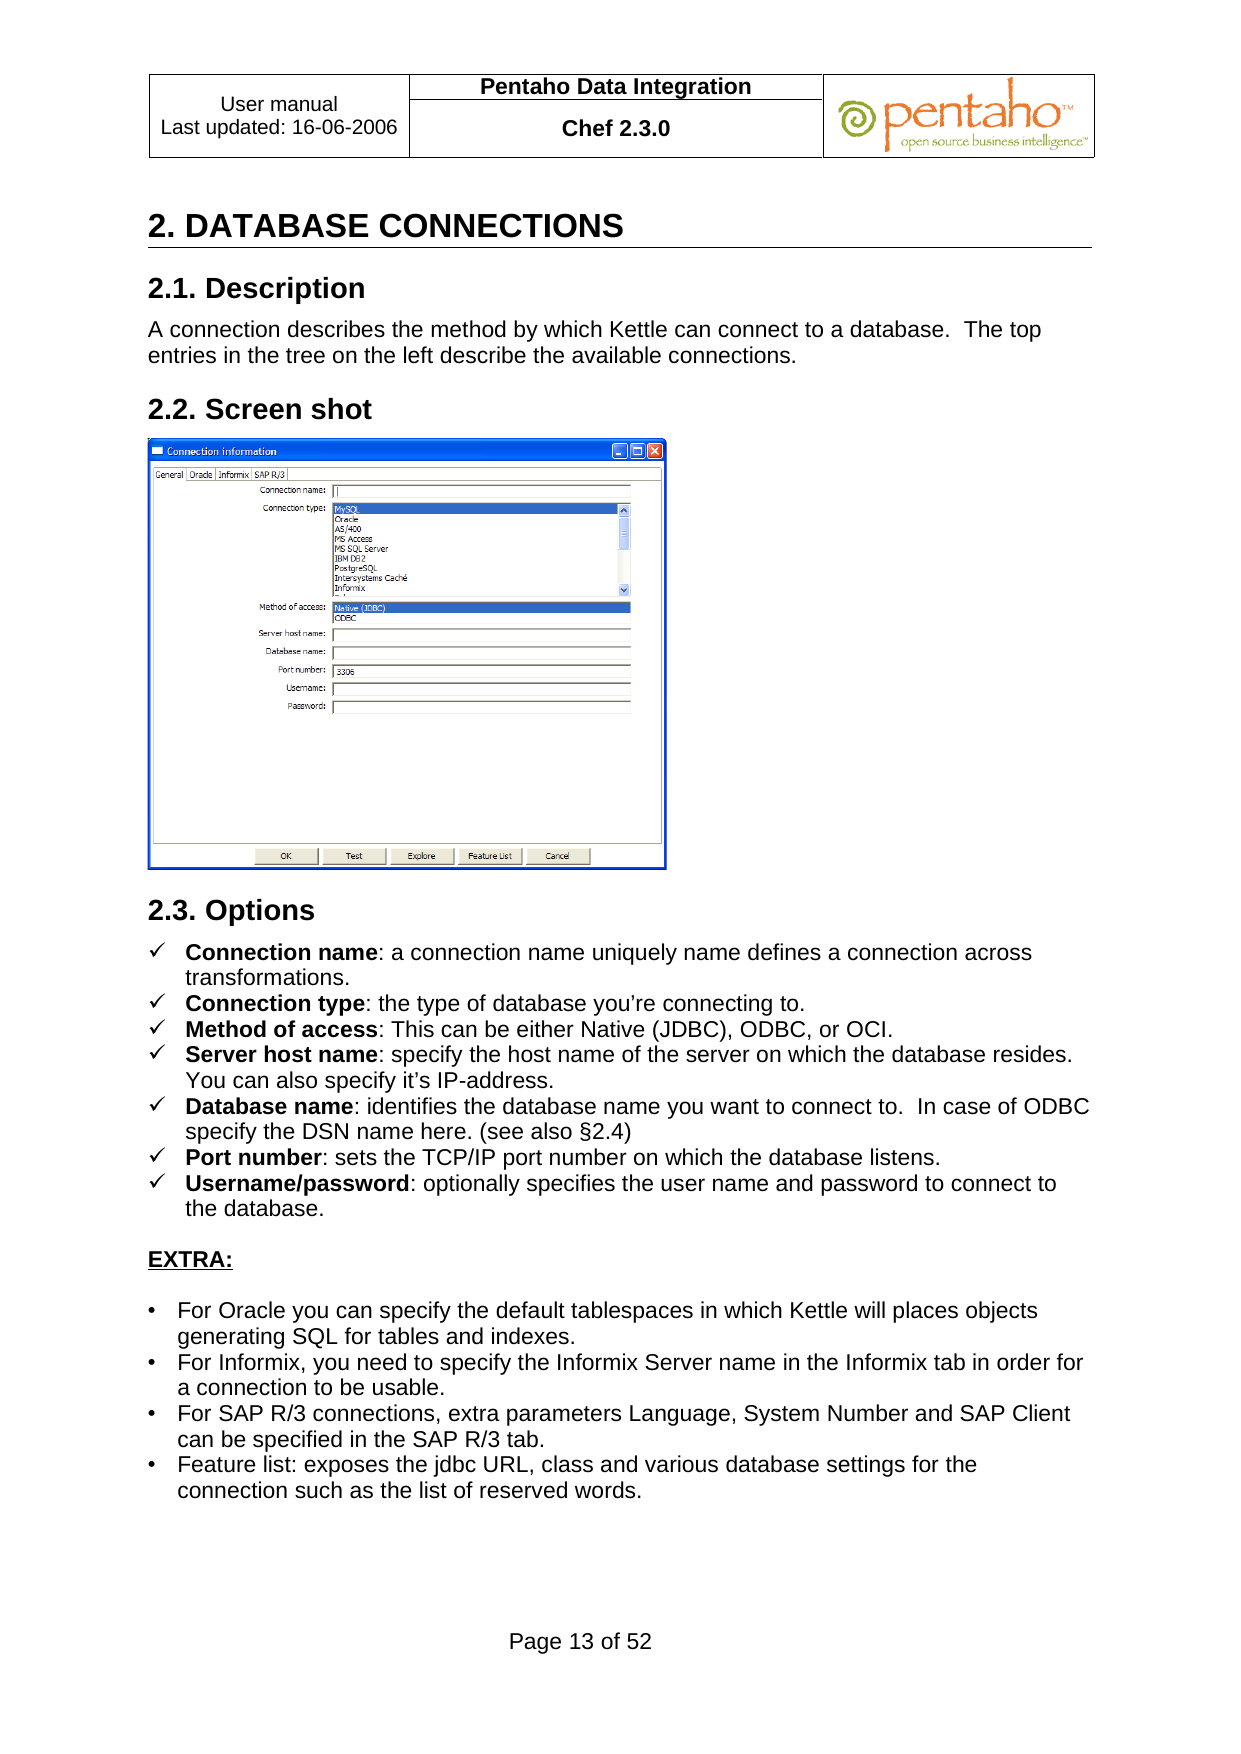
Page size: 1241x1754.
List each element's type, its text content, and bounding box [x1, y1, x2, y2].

list Feature list: exposes the jdbc URL, class and various database settings for the connection such as the list of reserved words. [148, 1452, 1092, 1503]
subtitle Description [148, 272, 1092, 304]
list For Oracle you can specify the default tablespaces in which Kettle will places objects generating SQL for tables and indexes. [148, 1298, 1092, 1349]
text EXTRA: [148, 1247, 1092, 1273]
list Method of access: This can be either Native (JDBC), ODBC, or OCI. [148, 1016, 1092, 1042]
subtitle Database Connections [148, 208, 1092, 247]
list For SAP R/3 connections, extra parameters Language, System Number and SAP Client can be specified in the SAP R/3 tab. [148, 1401, 1092, 1452]
picture [147, 438, 667, 870]
list Connection type: the type of database you’re connecting to. [148, 991, 1092, 1016]
list Server host name: specify the host name of the server on which the database resides. You can also specify it’s IP-address. [148, 1042, 1092, 1093]
list Port number: sets the TCP/IP port number on which the database listens. [148, 1144, 1092, 1170]
list For Informix, you need to specify the Informix Server name in the Informix tab in order for a connection to be usable. [148, 1349, 1092, 1401]
subtitle Options [148, 894, 1092, 927]
list Database name: identifies the database name you want to connect to. In case of ODBC specify the DSN name here. (see also §2.4) [148, 1093, 1092, 1144]
text A connection describes the method by which Kettle can connect to a database. The top entries in the tree on the left describe the available connections. [148, 317, 1092, 368]
list Username/password: optionally specifies the user name and password to connect to the database. [148, 1170, 1092, 1222]
list Connection name: a connection name uniquely name defines a connection across transformations. [148, 939, 1092, 991]
subtitle Screen shot [148, 393, 1092, 426]
